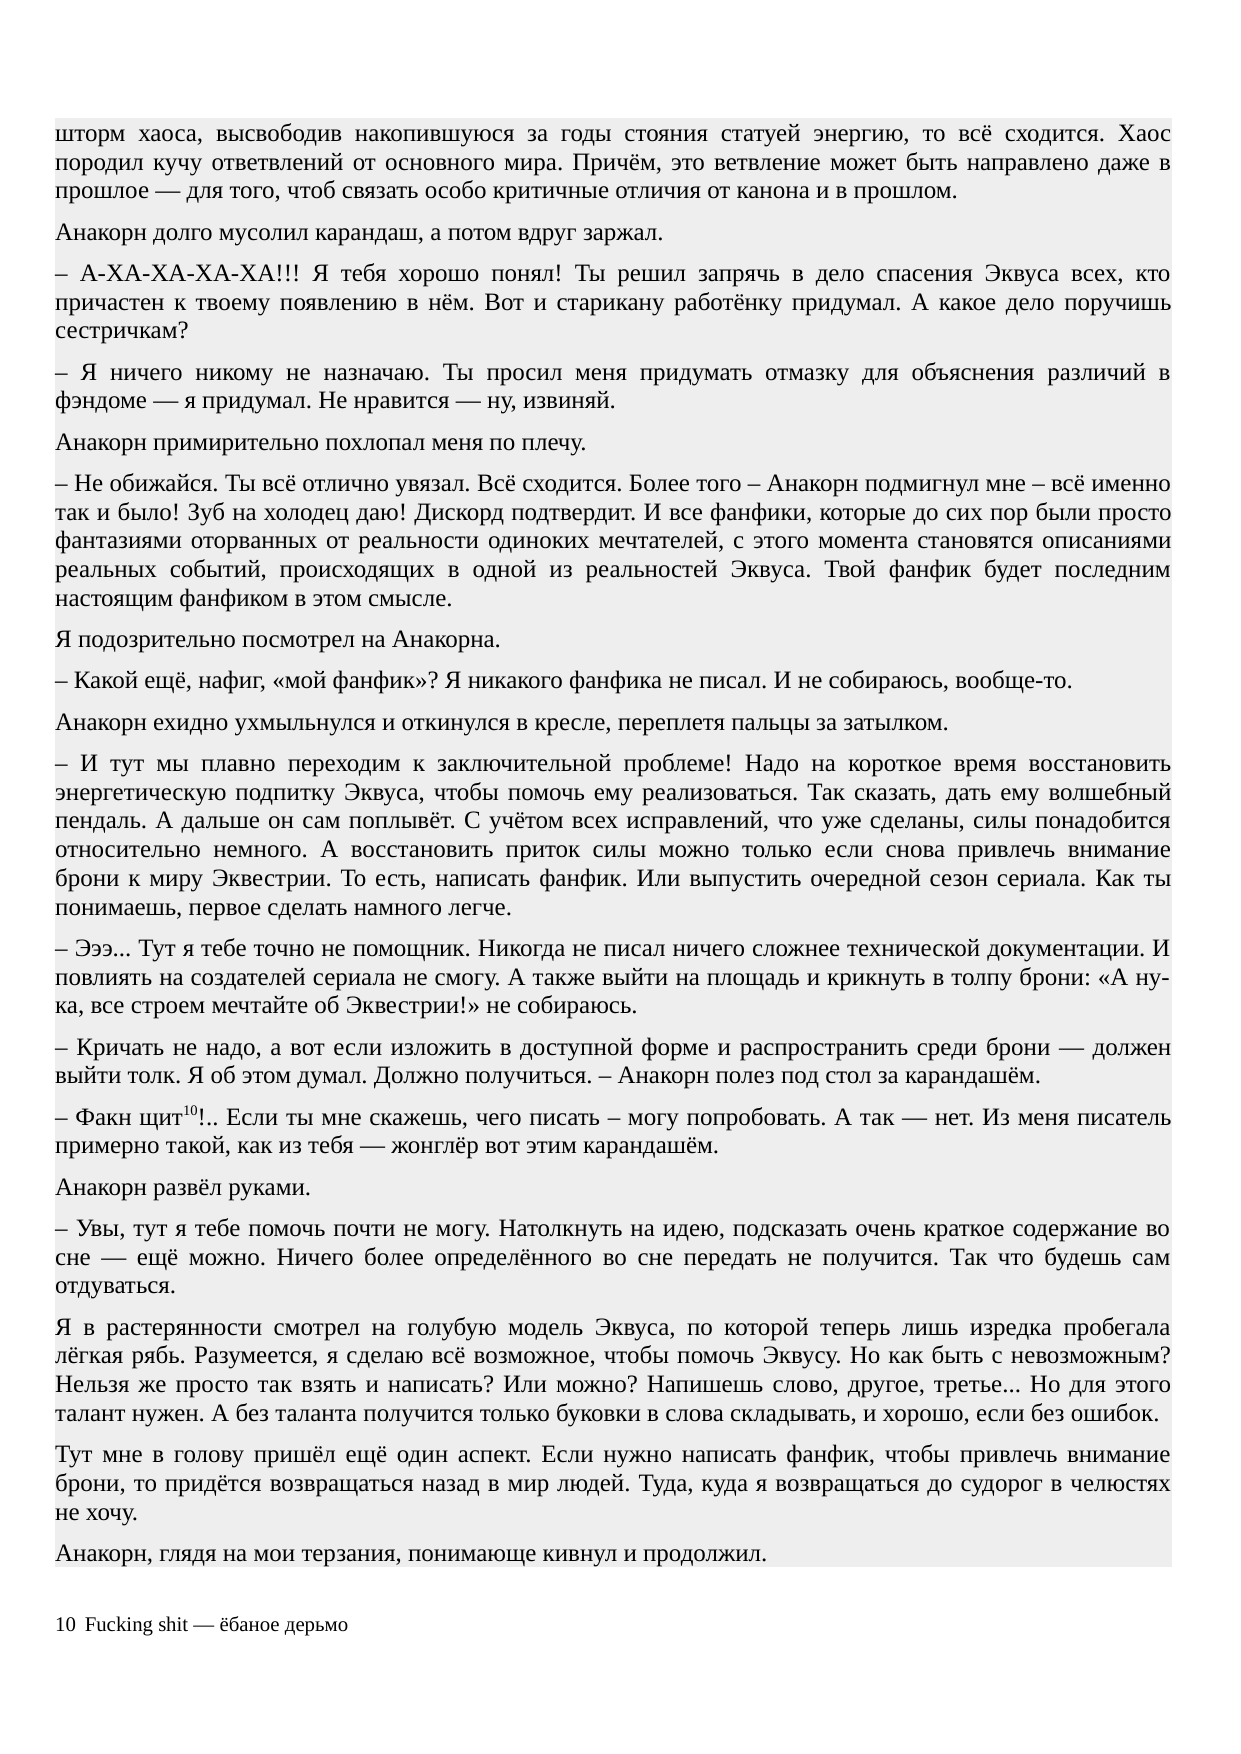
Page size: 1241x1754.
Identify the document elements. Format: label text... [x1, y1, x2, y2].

text Тут мне в голову пришёл ещё один аспект. Если нужно написать фанфик, чтобы привлечь внимание брони, то придётся возвращаться назад в мир людей. Туда, куда я возвращаться до судорог в челюстях не хочу. [55, 1439, 1172, 1526]
text – И тут мы плавно переходим к заключительной проблеме! Надо на короткое время восстановить энергетическую подпитку Эквуса, чтобы помочь ему реализоваться. Так сказать, дать ему волшебный пендаль. А дальше он сам поплывёт. С учётом всех исправлений, что уже сделаны, силы понадобится относительно немного. А восстановить приток силы можно только если снова привлечь внимание брони к миру Эквестрии. То есть, написать фанфик. Или выпустить очередной сезон сериала. Как ты понимаешь, первое сделать намного легче. [55, 748, 1172, 921]
text Анакорн, глядя на мои терзания, понимающе кивнул и продолжил. [55, 1538, 1172, 1567]
text – Я ничего никому не назначаю. Ты просил меня придумать отмазку для объяснения различий в фэндоме — я придумал. Не нравится — ну, извиняй. [55, 357, 1172, 414]
text – А-ХА-ХА-ХА-ХА!!! Я тебя хорошо понял! Ты решил запрячь в дело спасения Эквуса всех, кто причастен к твоему появлению в нём. Вот и старикану работёнку придумал. А какое дело поручишь сестричкам? [55, 258, 1172, 344]
text – Эээ... Тут я тебе точно не помощник. Никогда не писал ничего сложнее технической документации. И повлиять на создателей сериала не смогу. А также выйти на площадь и крикнуть в толпу брони: «А ну-ка, все строем мечтайте об Эквестрии!» не собираюсь. [55, 933, 1172, 1019]
text Fucking shit — ёбаное дерьмо [55, 1612, 1172, 1636]
text шторм хаоса, высвободив накопившуюся за годы стояния статуей энергию, то всё сходится. Хаос породил кучу ответвлений от основного мира. Причём, это ветвление может быть направлено даже в прошлое — для того, чтоб связать особо критичные отличия от канона и в прошлом. [55, 118, 1172, 204]
text Анакорн примирительно похлопал меня по плечу. [55, 427, 1172, 456]
text Анакорн долго мусолил карандаш, а потом вдруг заржал. [55, 217, 1172, 246]
text Я в растерянности смотрел на голубую модель Эквуса, по которой теперь лишь изредка пробегала лёгкая рябь. Разумеется, я сделаю всё возможное, чтобы помочь Эквусу. Но как быть с невозможным? Нельзя же просто так взять и написать? Или можно? Напишешь слово, другое, третье... Но для этого талант нужен. А без таланта получится только буковки в слова складывать, и хорошо, если без ошибок. [55, 1312, 1172, 1427]
text – Увы, тут я тебе помочь почти не могу. Натолкнуть на идею, подсказать очень краткое содержание во сне — ещё можно. Ничего более определённого во сне передать не получится. Так что будешь сам отдуваться. [55, 1213, 1172, 1299]
text – Кричать не надо, а вот если изложить в доступной форме и распространить среди брони — должен выйти толк. Я об этом думал. Должно получиться. – Анакорн полез под стол за карандашём. [55, 1032, 1172, 1089]
text – Какой ещё, нафиг, «мой фанфик»? Я никакого фанфика не писал. И не собираюсь, вообще-то. [55, 666, 1172, 694]
text Анакорн развёл руками. [55, 1172, 1172, 1201]
text Анакорн ехидно ухмыльнулся и откинулся в кресле, переплетя пальцы за затылком. [55, 707, 1172, 736]
text – Факн щит!.. Если ты мне скажешь, чего писать – могу попробовать. А так — нет. Из меня писатель примерно такой, как из тебя — жонглёр вот этим карандашём. [55, 1102, 1172, 1159]
text – Не обижайся. Ты всё отлично увязал. Всё сходится. Более того – Анакорн подмигнул мне – всё именно так и было! Зуб на холодец даю! Дискорд подтвердит. И все фанфики, которые до сих пор были просто фантазиями оторванных от реальности одиноких мечтателей, с этого момента становятся описаниями реальных событий, происходящих в одной из реальностей Эквуса. Твой фанфик будет последним настоящим фанфиком в этом смысле. [55, 468, 1172, 612]
text Я подозрительно посмотрел на Анакорна. [55, 624, 1172, 653]
